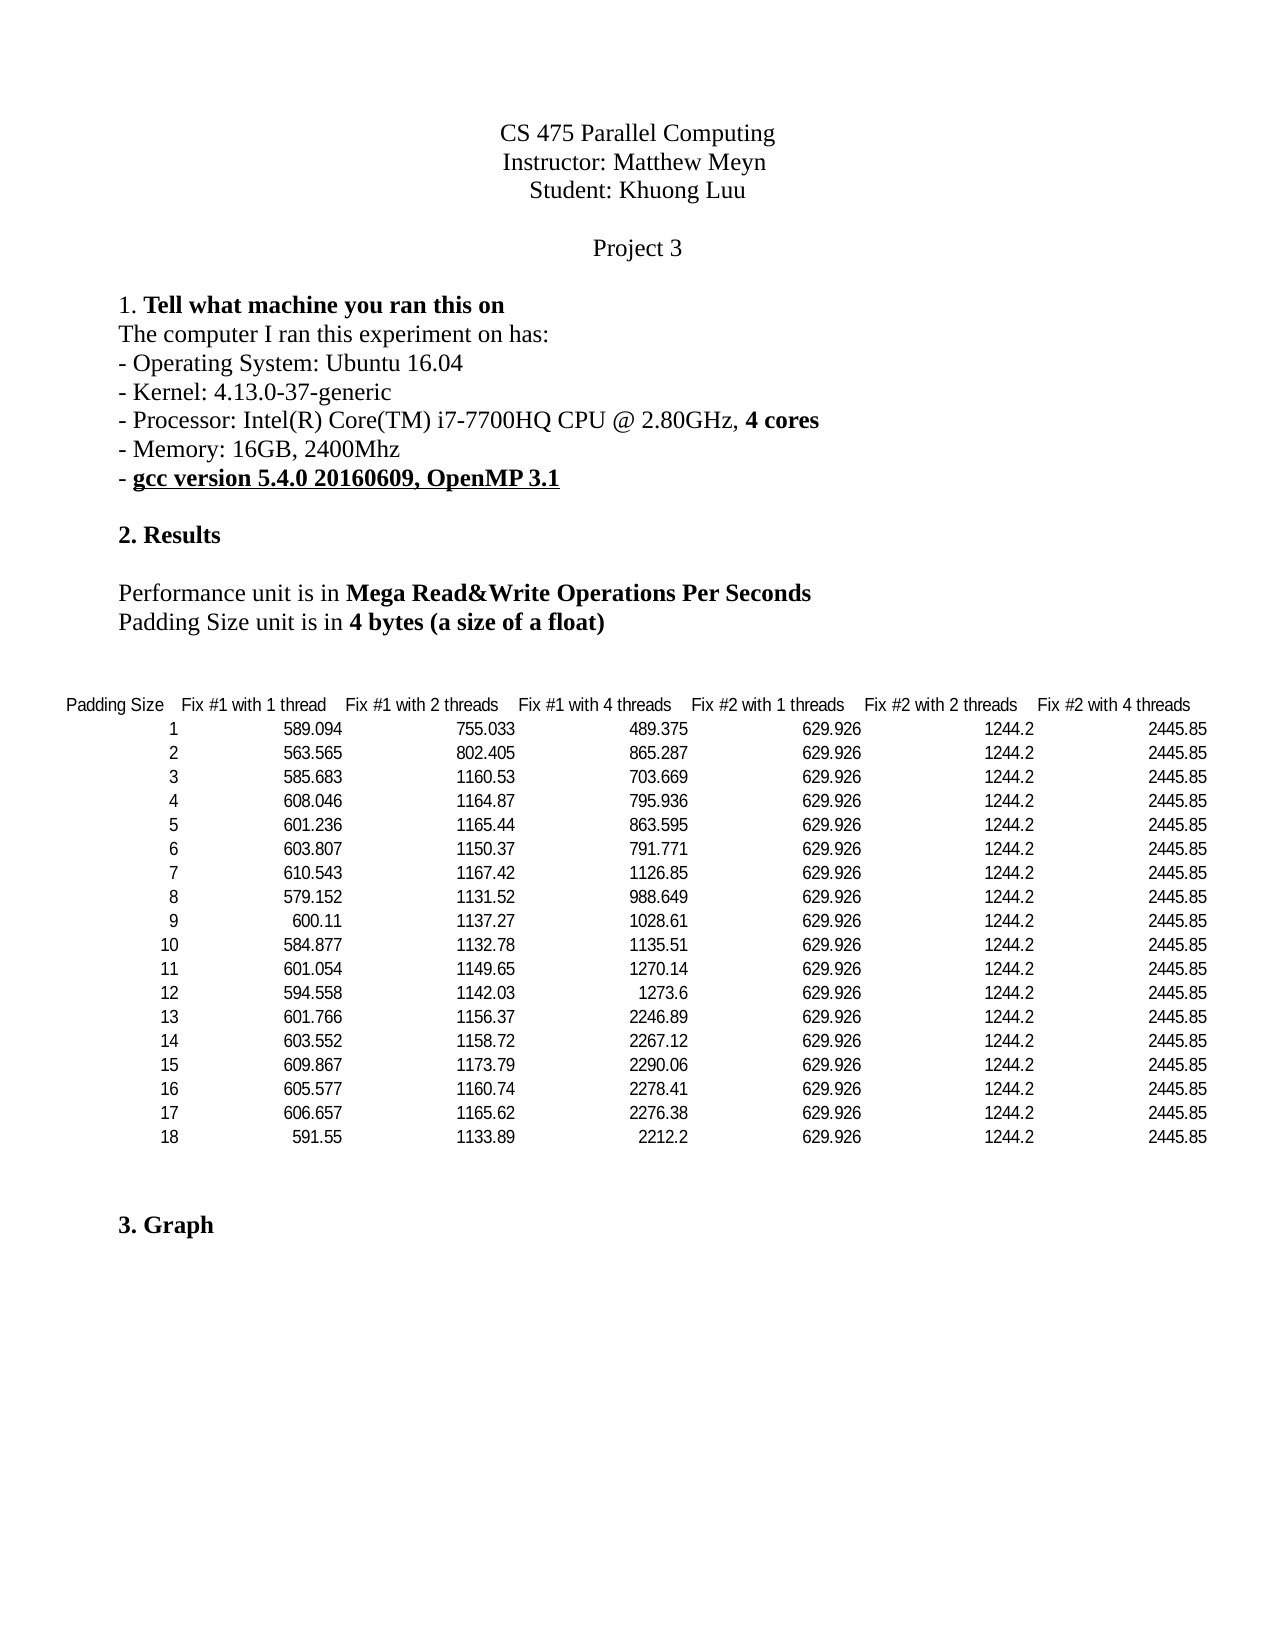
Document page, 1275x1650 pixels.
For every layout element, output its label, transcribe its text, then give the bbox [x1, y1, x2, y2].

text - gcc version 5.4.0 20160609, OpenMP 3.1 [118, 463, 1157, 492]
text Project 3 [118, 233, 1157, 262]
text The computer I ran this experiment on has: [118, 319, 1157, 348]
text - Operating System: Ubuntu 16.04 [118, 348, 1157, 377]
text Padding Size unit is in 4 bytes (a size of a float) [118, 607, 1157, 636]
text - Memory: 16GB, 2400Mhz [118, 434, 1157, 463]
text 3. Graph [118, 1210, 1157, 1238]
text 2. Results [118, 521, 1157, 549]
text CS 475 Parallel Computing [118, 118, 1157, 147]
text Performance unit is in Mega Read&Write Operations Per Seconds [118, 578, 1157, 607]
text - Processor: Intel(R) Core(TM) i7-7700HQ CPU @ 2.80GHz, 4 cores [118, 406, 1157, 434]
text Student: Khuong Luu [118, 176, 1157, 204]
text - Kernel: 4.13.0-37-generic [118, 377, 1157, 406]
text Instructor: Matthew Meyn [118, 147, 1157, 176]
text 1. Tell what machine you ran this on [118, 291, 1157, 319]
